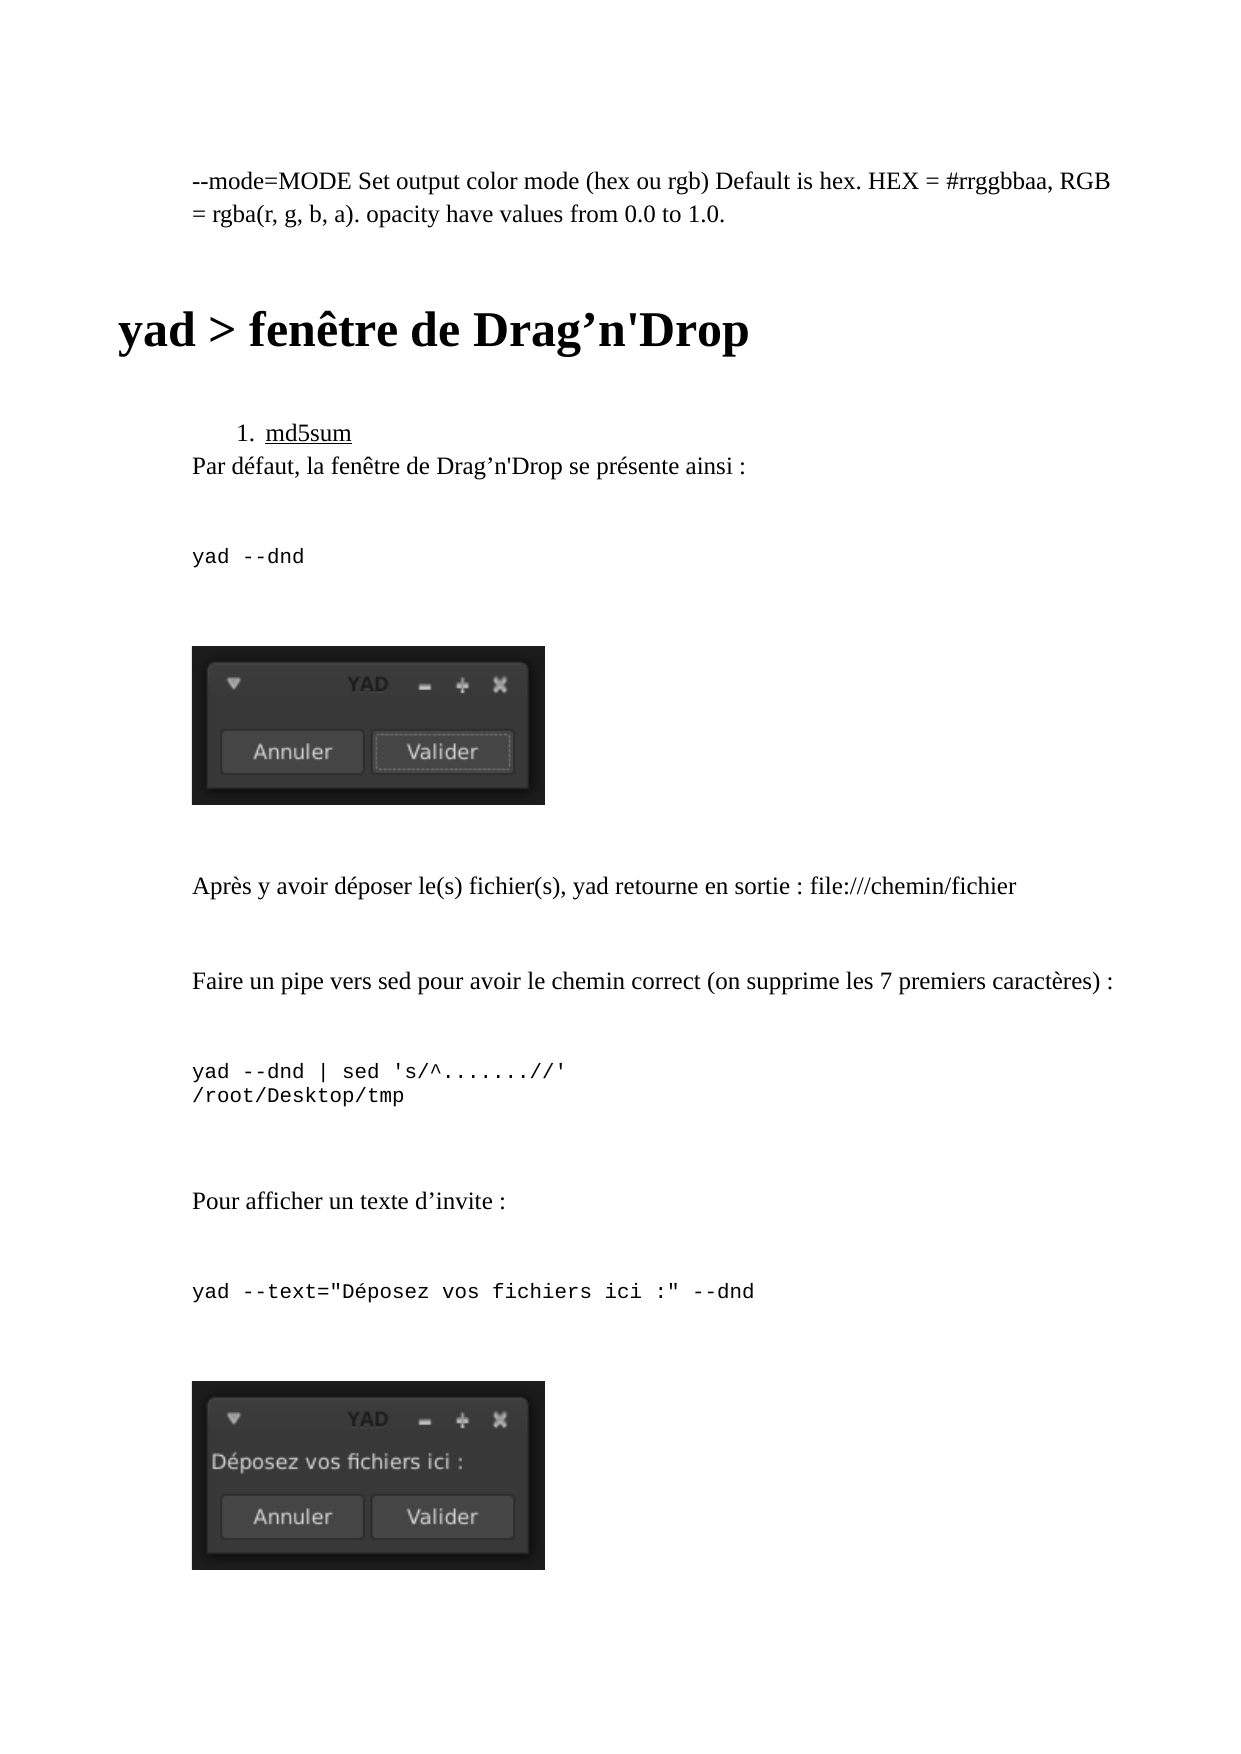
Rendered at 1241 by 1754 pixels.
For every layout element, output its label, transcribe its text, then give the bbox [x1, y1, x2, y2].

list Par défaut, la fenêtre de Drag’n'Drop se présente ainsi : [162, 451, 1122, 479]
list Faire un pipe vers sed pour avoir le chemin correct (on supprime les 7 premiers caractères) : [162, 966, 1122, 995]
list /root/Desktop/tmp [162, 1085, 1122, 1109]
subtitle yad > fenêtre de Drag’n'Drop [118, 300, 1122, 358]
picture [191, 1381, 545, 1570]
list Après y avoir déposer le(s) fichier(s), yad retourne en sortie : file:///chemin/fichier [162, 871, 1122, 900]
list md5sum [236, 418, 1122, 446]
picture [191, 646, 545, 805]
list yad --text="Déposez vos fichiers ici :" --dnd [162, 1281, 1122, 1304]
list yad --dnd [162, 546, 1122, 569]
list Pour afficher un texte d’invite : [162, 1186, 1122, 1214]
list --mode=MODE Set output color mode (hex ou rgb) Default is hex. HEX = #rrggbbaa, RGB = rgba(r, g, b, a). opacity have values from 0.0 to 1.0. [162, 166, 1122, 227]
list yad --dnd | sed 's/^.......//' [162, 1061, 1122, 1085]
